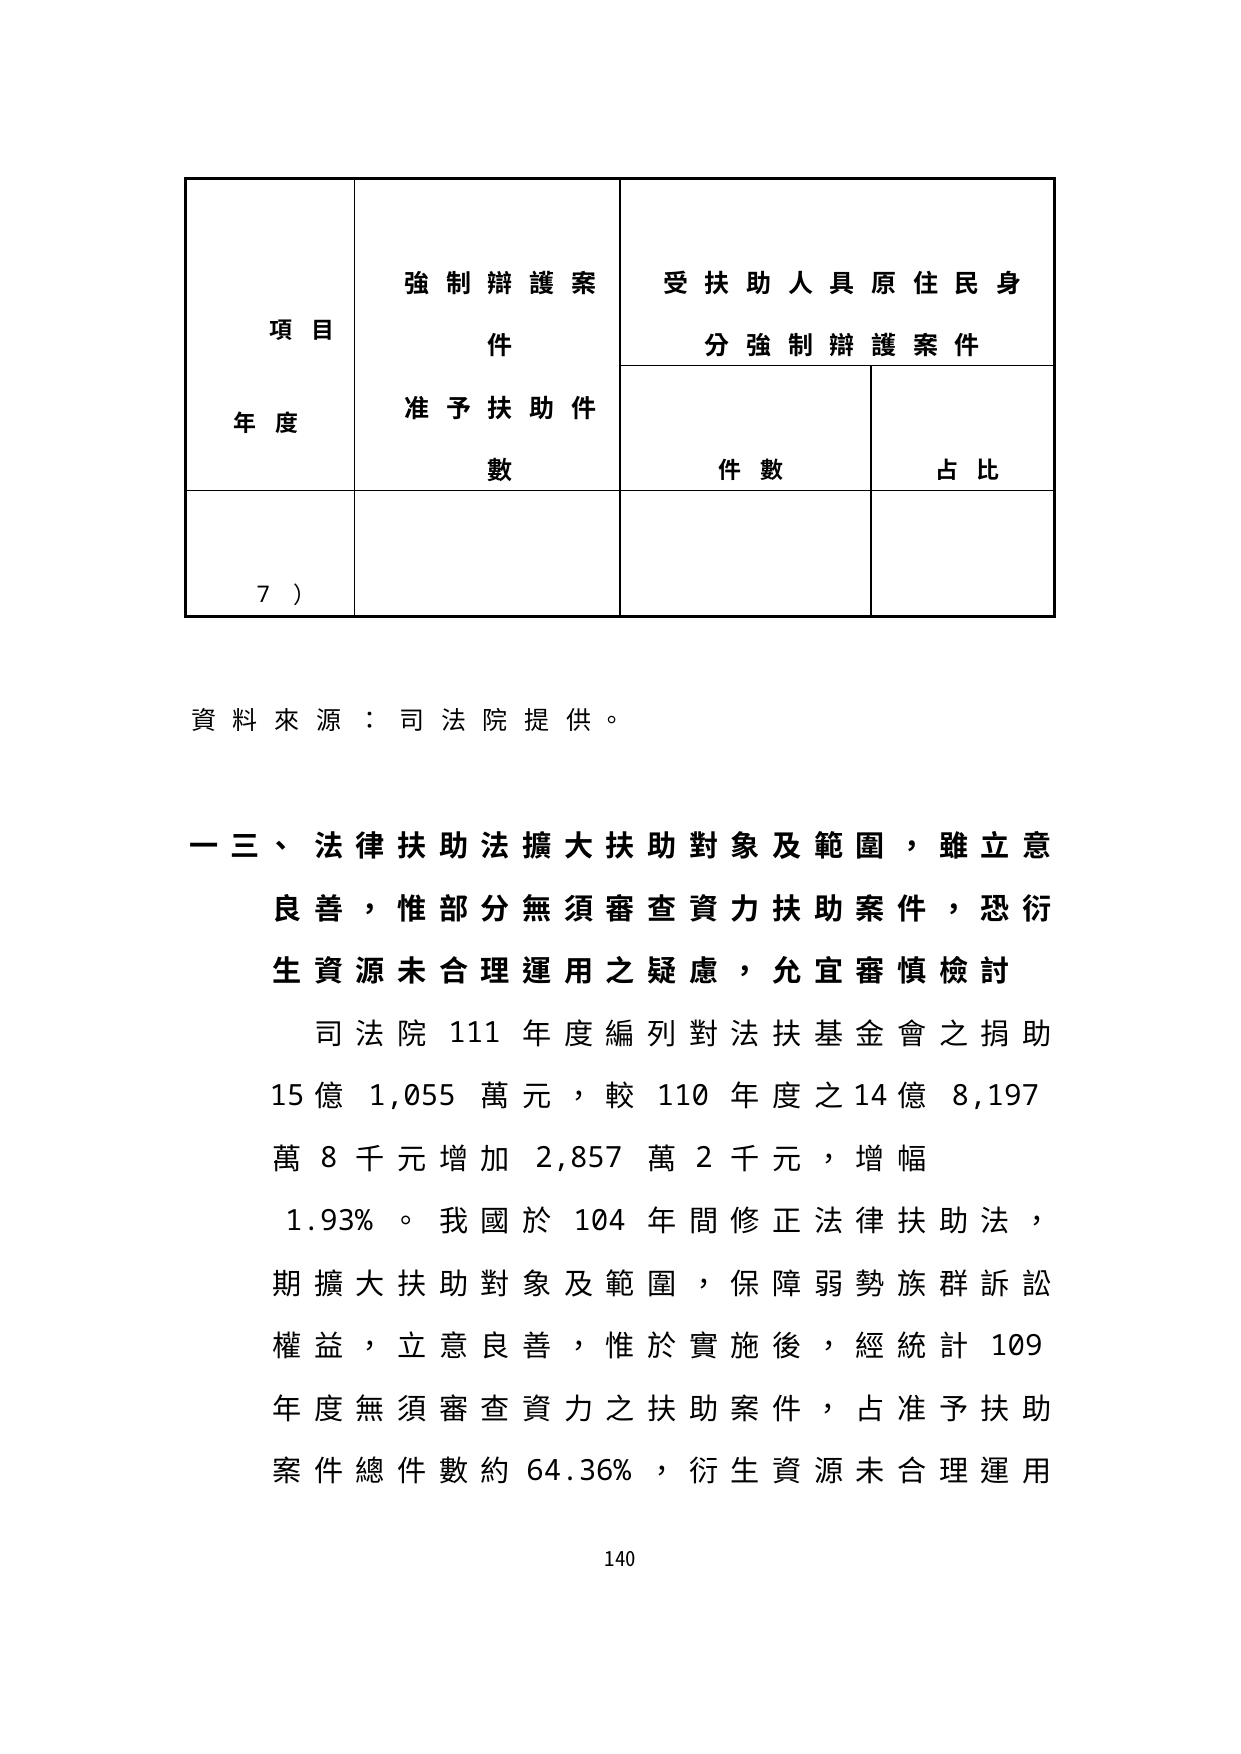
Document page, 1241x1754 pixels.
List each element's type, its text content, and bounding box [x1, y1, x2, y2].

table_cell 7） [187, 491, 354, 615]
table_header 受扶助人具原住民身分強制辯護案件 [621, 180, 1053, 365]
text 司法院111年度編列對法扶基金會之捐助15億1,055萬元，較110年度之14億8,197萬8千元增加2,857萬2千元，增幅1.93%。我國於104年間修正法律扶助法，期擴大扶助對象及範圍，保障弱勢族群訴訟權益，立意良善，惟於實施後，經統計109年度無須審查資力之扶助案件，占准予扶助案件總件數約64.36%，衍生資源未合理運用 [242, 990, 1058, 1490]
table_cell [872, 491, 1053, 615]
text 資料來源：司法院提供。 [183, 677, 1058, 740]
text 一三、法律扶助法擴大扶助對象及範圍，雖立意良善，惟部分無須審查資力扶助案件，恐衍生資源未合理運用之疑慮，允宜審慎檢討 [183, 802, 1058, 990]
table_header 項目 年度 [187, 180, 354, 490]
table_cell 占比 [872, 366, 1053, 490]
table_header 強制辯護案件 准予扶助件數 [355, 180, 619, 490]
table_cell 件數 [621, 366, 870, 490]
table_cell [355, 491, 619, 615]
table_cell [621, 491, 870, 615]
